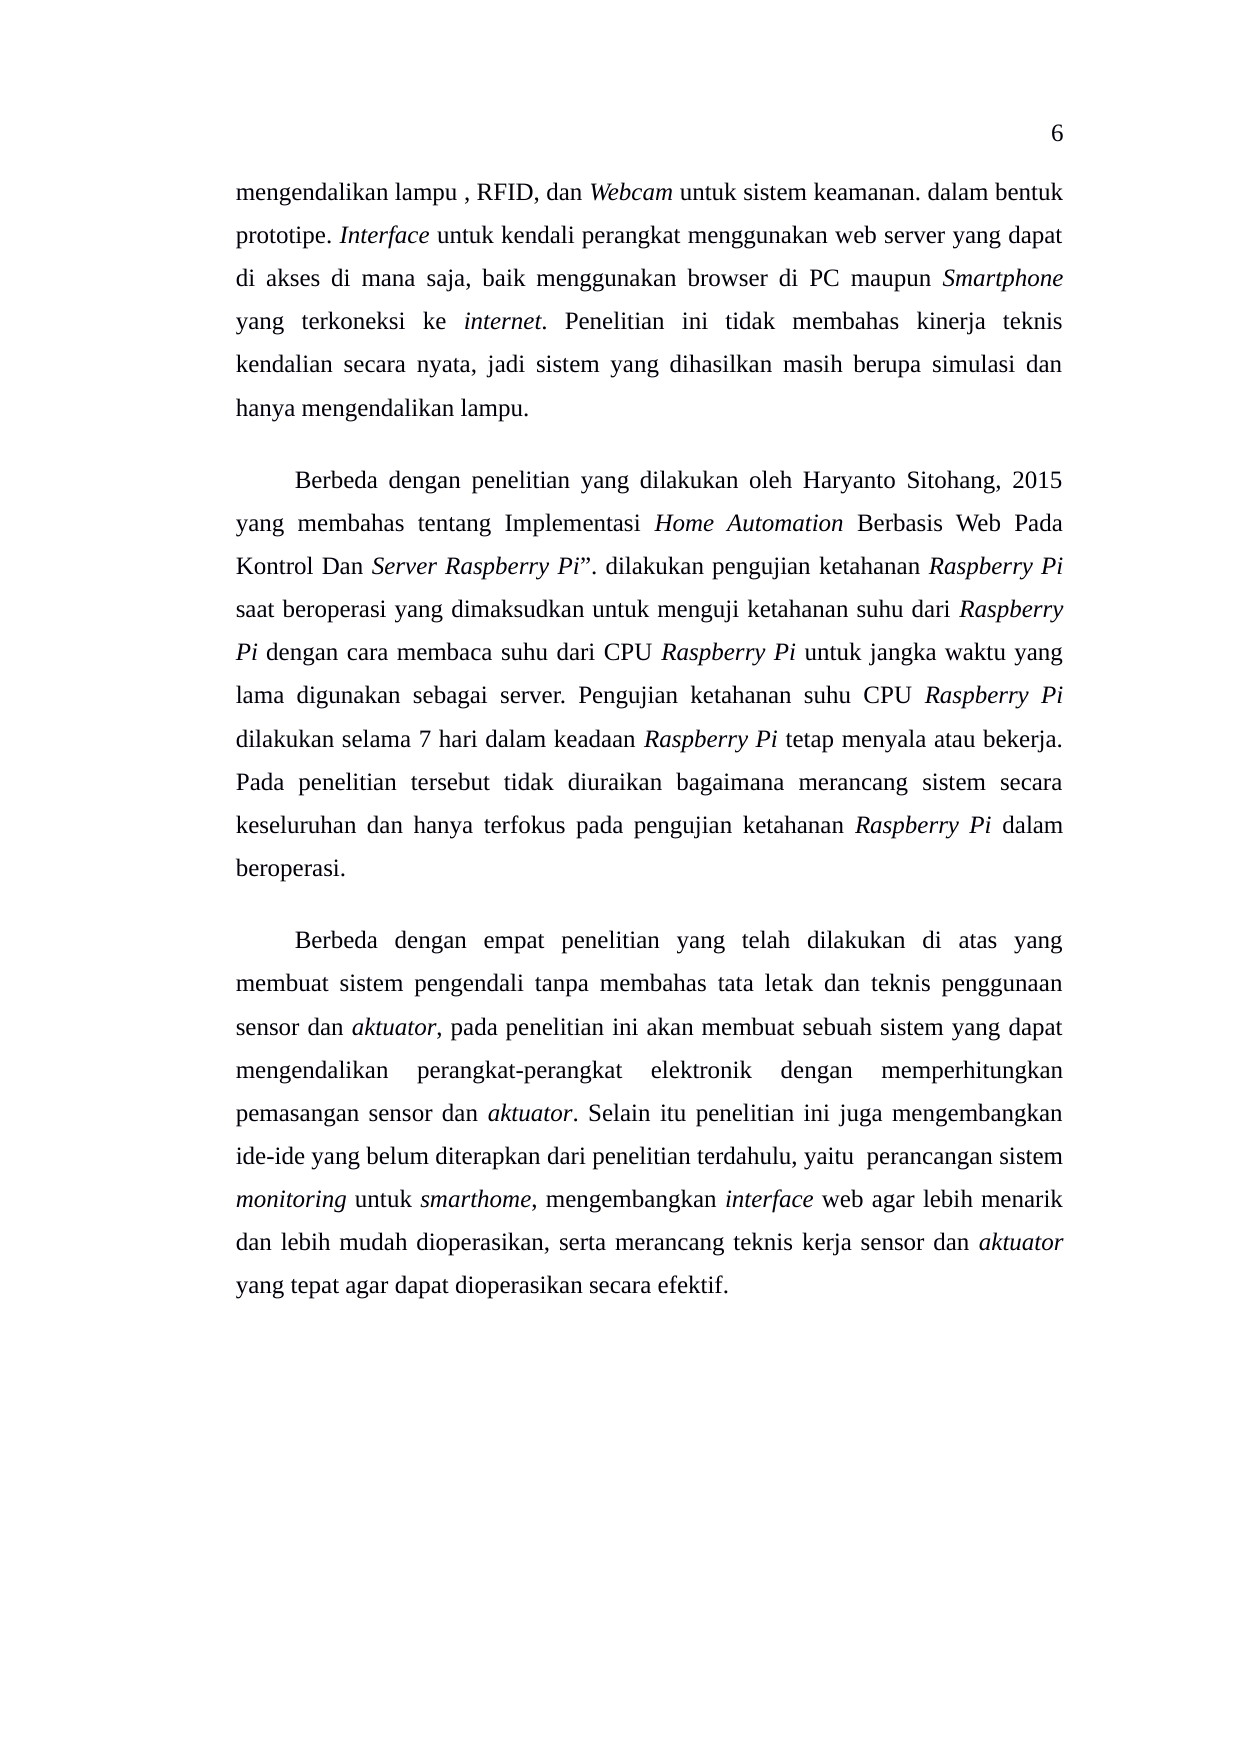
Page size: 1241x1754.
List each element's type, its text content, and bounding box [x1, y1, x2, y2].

text Berbeda dengan empat penelitian yang telah dilakukan di atas yang membuat sistem pengendali tanpa membahas tata letak dan teknis penggunaan sensor dan aktuator, pada penelitian ini akan membuat sebuah sistem yang dapat mengendalikan perangkat-perangkat elektronik dengan memperhitungkan pemasangan sensor dan aktuator. Selain itu penelitian ini juga mengembangkan ide-ide yang belum diterapkan dari penelitian terdahulu, yaitu perancangan sistem monitoring untuk smarthome, mengembangkan interface web agar lebih menarik dan lebih mudah dioperasikan, serta merancang teknis kerja sensor dan aktuator yang tepat agar dapat dioperasikan secara efektif. [236, 925, 1063, 1299]
text mengendalikan lampu , RFID, dan Webcam untuk sistem keamanan. dalam bentuk prototipe. Interface untuk kendali perangkat menggunakan web server yang dapat di akses di mana saja, baik menggunakan browser di PC maupun Smartphone yang terkoneksi ke internet. Penelitian ini tidak membahas kinerja teknis kendalian secara nyata, jadi sistem yang dihasilkan masih berupa simulasi dan hanya mengendalikan lampu. [236, 177, 1063, 421]
text Berbeda dengan penelitian yang dilakukan oleh Haryanto Sitohang, 2015 yang membahas tentang Implementasi Home Automation Berbasis Web Pada Kontrol Dan Server Raspberry Pi”. dilakukan pengujian ketahanan Raspberry Pi saat beroperasi yang dimaksudkan untuk menguji ketahanan suhu dari Raspberry Pi dengan cara membaca suhu dari CPU Raspberry Pi untuk jangka waktu yang lama digunakan sebagai server. Pengujian ketahanan suhu CPU Raspberry Pi dilakukan selama 7 hari dalam keadaan Raspberry Pi tetap menyala atau bekerja. Pada penelitian tersebut tidak diuraikan bagaimana merancang sistem secara keseluruhan dan hanya terfokus pada pengujian ketahanan Raspberry Pi dalam beroperasi. [236, 465, 1063, 882]
